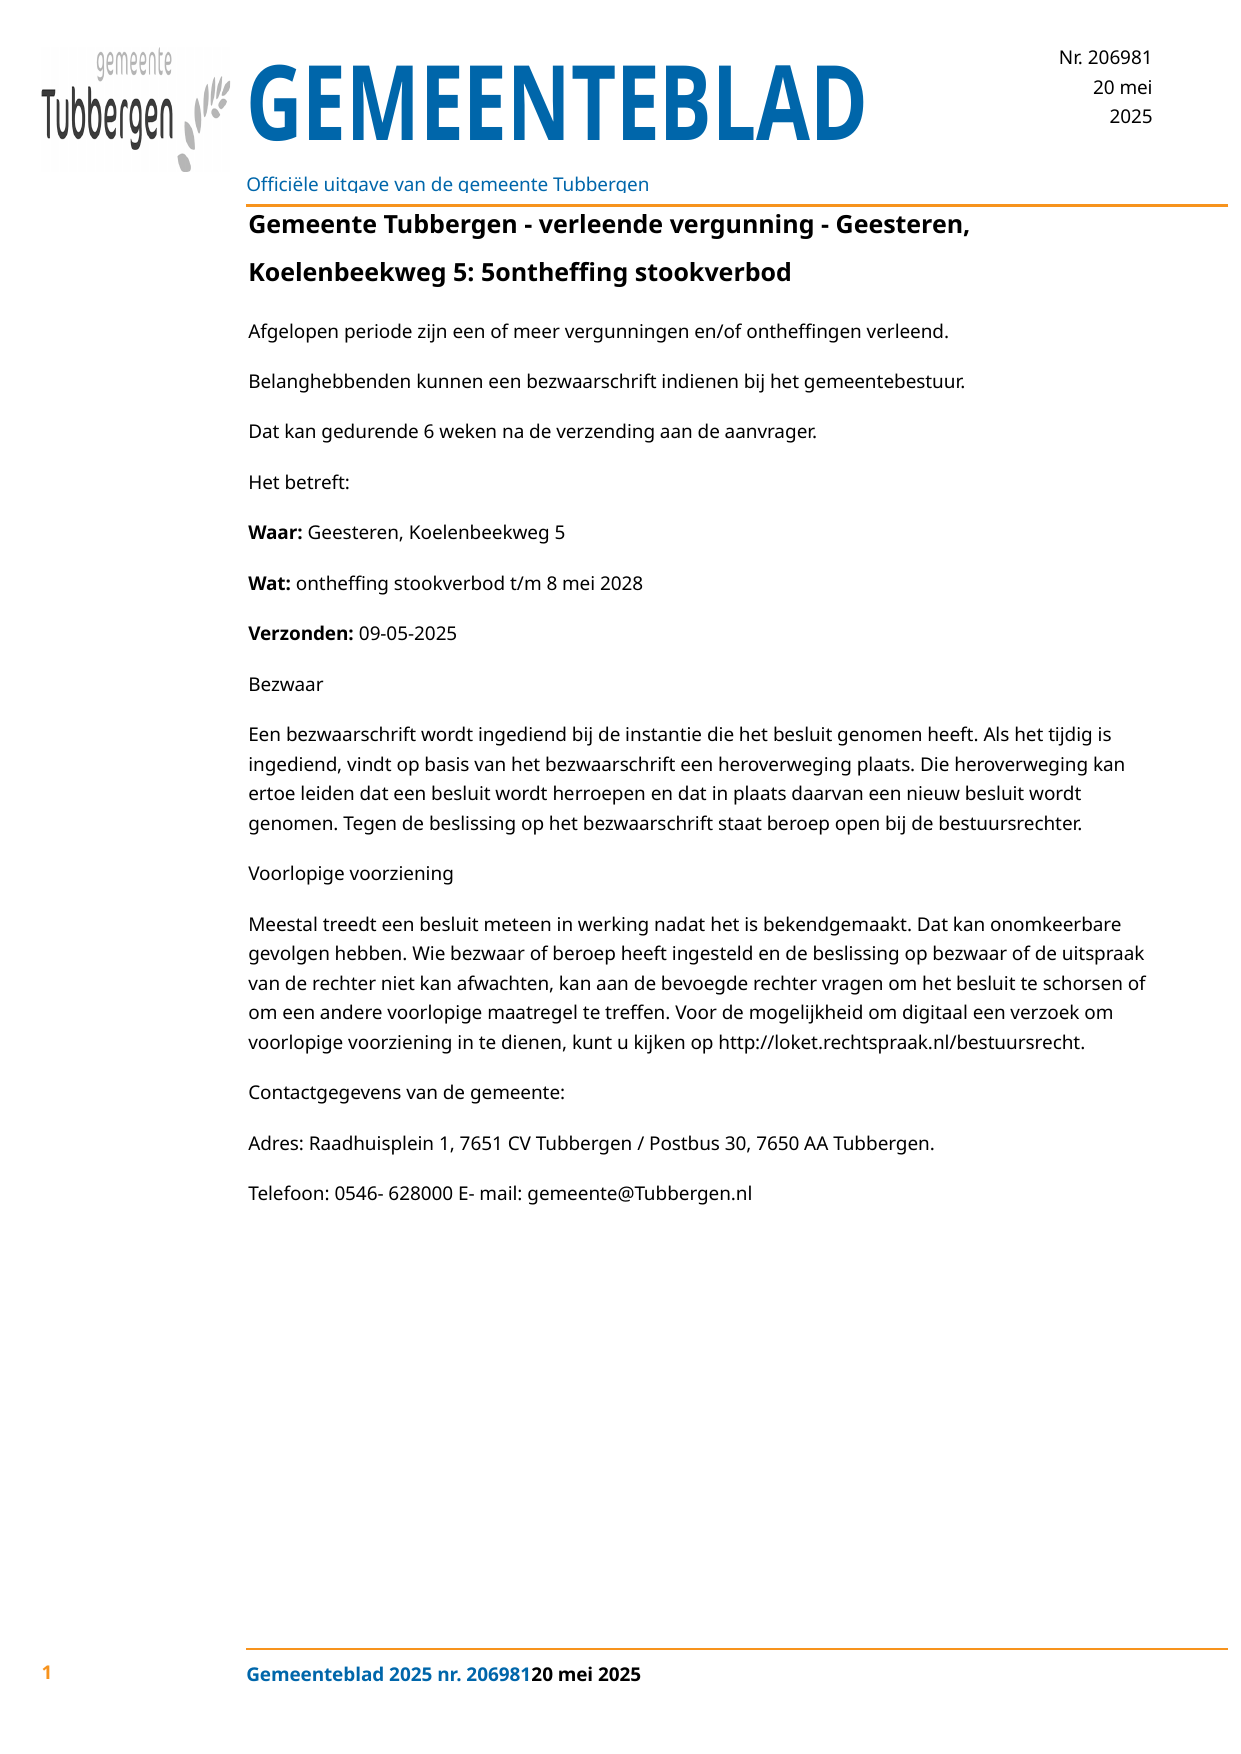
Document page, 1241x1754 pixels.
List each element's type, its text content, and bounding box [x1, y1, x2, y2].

text Adres: Raadhuisplein 1, 7651 CV Tubbergen / Postbus 30, 7650 AA Tubbergen. [248, 1130, 1152, 1156]
text Gemeente Tubbergen - verleende vergunning - Geesteren, Koelenbeekweg 5: 5ontheffing stookverbod [248, 207, 1152, 288]
text Afgelopen periode zijn een of meer vergunningen en/of ontheffingen verleend. [248, 318, 1152, 344]
text Waar: Geesteren, Koelenbeekweg 5 [248, 519, 1152, 545]
text Voorlopige voorziening [248, 860, 1152, 886]
text Contactgegevens van de gemeente: [248, 1079, 1152, 1105]
text Een bezwaarschrift wordt ingediend bij de instantie die het besluit genomen heeft. Als het tijdig is ingediend, vindt op basis van het bezwaarschrift een heroverweging plaats. Die heroverweging kan ertoe leiden dat een besluit wordt herroepen en dat in plaats daarvan een nieuw besluit wordt genomen. Tegen de beslissing op het bezwaarschrift staat beroep open bij de bestuursrechter. [248, 721, 1152, 836]
text Belanghebbenden kunnen een bezwaarschrift indienen bij het gemeentebestuur. [248, 368, 1152, 394]
text Bezwaar [248, 671, 1152, 697]
text Meestal treedt een besluit meteen in werking nadat het is bekendgemaakt. Dat kan onomkeerbare gevolgen hebben. Wie bezwaar of beroep heeft ingesteld en de beslissing op bezwaar of de uitspraak van de rechter niet kan afwachten, kan aan de bevoegde rechter vragen om het besluit te schorsen of om een andere voorlopige maatregel te treffen. Voor de mogelijkheid om digitaal een verzoek om voorlopige voorziening in te dienen, kunt u kijken op http://loket.rechtspraak.nl/bestuursrecht. [248, 911, 1152, 1055]
picture [41, 47, 231, 172]
text Wat: ontheffing stookverbod t/m 8 mei 2028 [248, 570, 1152, 596]
text Dat kan gedurende 6 weken na de verzending aan de aanvrager. [248, 419, 1152, 444]
text Telefoon: 0546- 628000 E- mail: gemeente@Tubbergen.nl [248, 1180, 1152, 1206]
text Het betreft: [248, 469, 1152, 495]
text Verzonden: 09-05-2025 [248, 620, 1152, 646]
